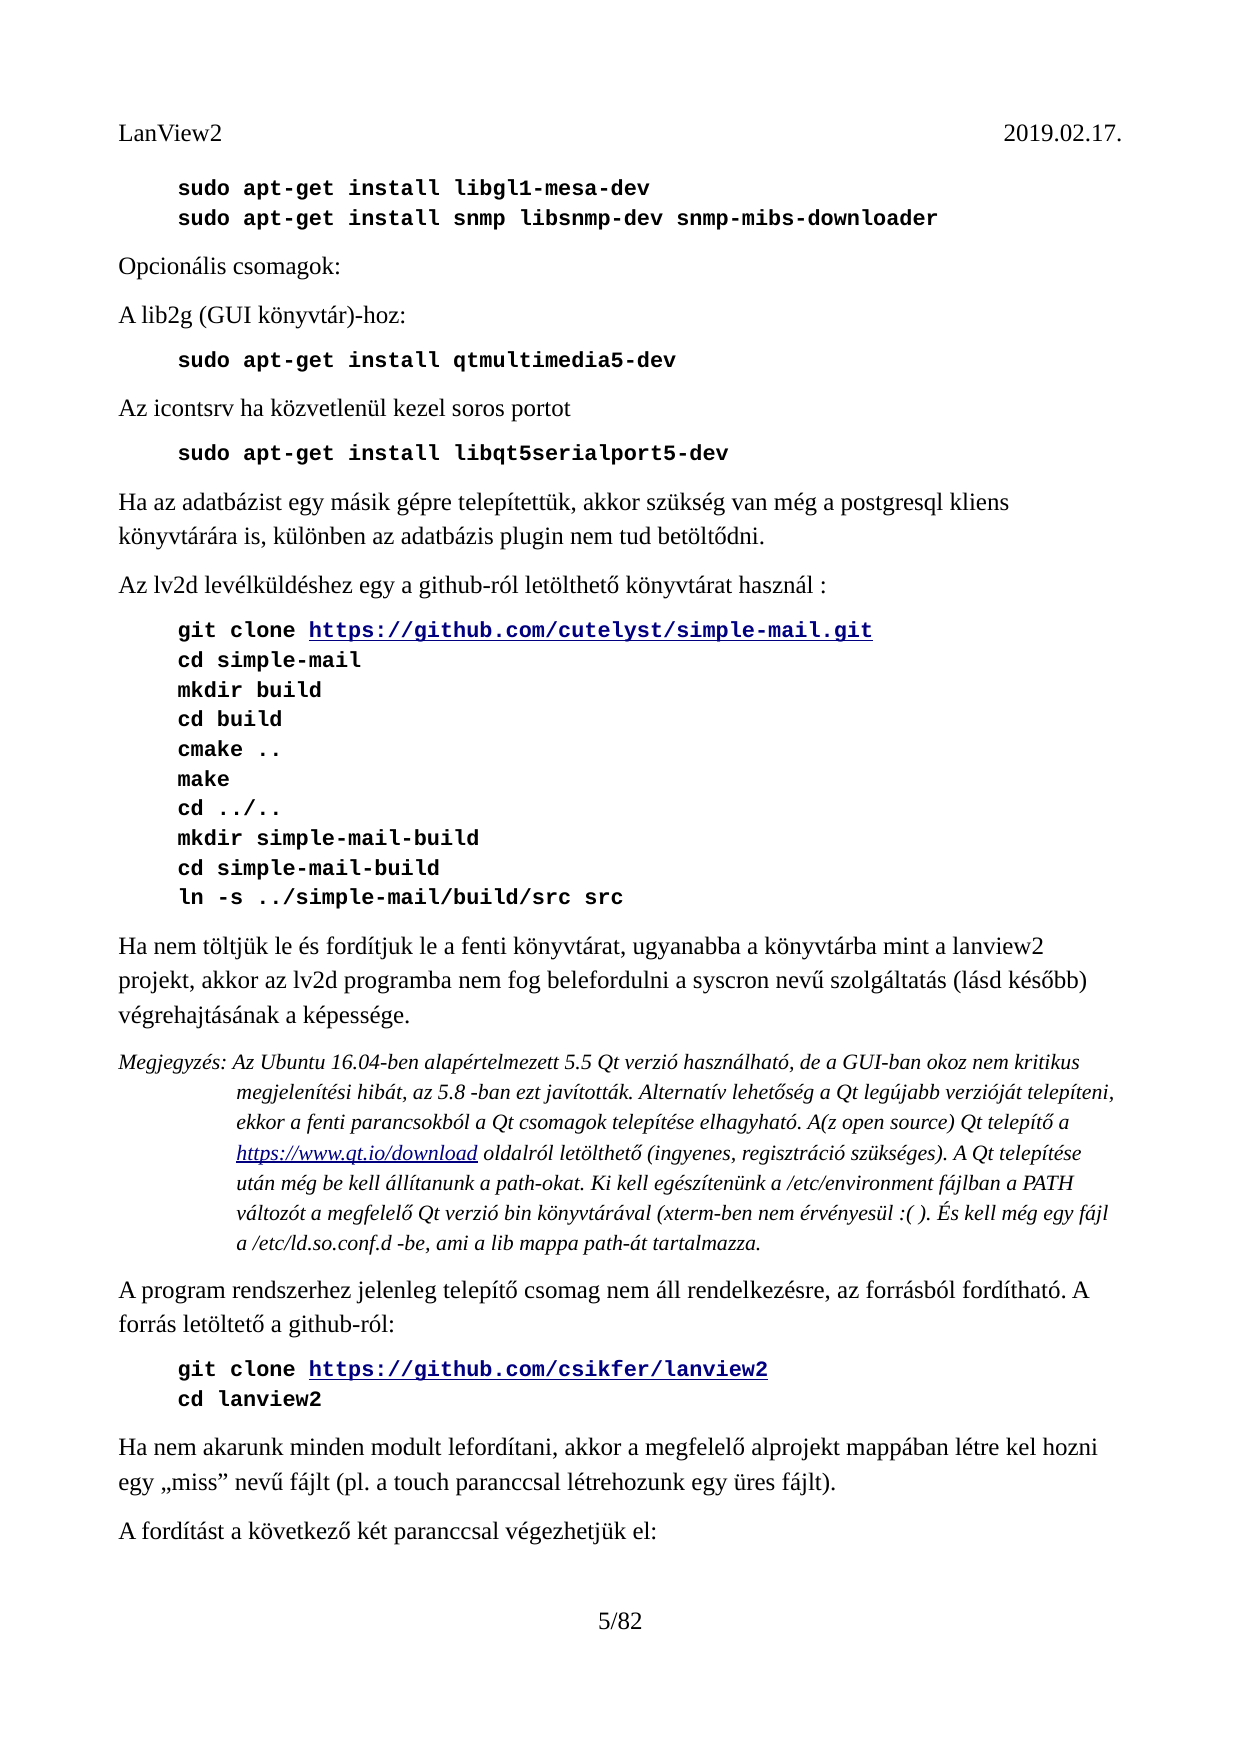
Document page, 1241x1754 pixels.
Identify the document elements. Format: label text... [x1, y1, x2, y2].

text Az icontsrv ha közvetlenül kezel soros portot [118, 393, 1122, 422]
text git clone https://github.com/cutelyst/simple-mail.git cd simple-mail mkdir build cd build cmake .. make cd ../.. mkdir simple-mail-build cd simple-mail-build ln -s ../simple-mail/build/src src [177, 619, 1122, 911]
text A program rendszerhez jelenleg telepítő csomag nem áll rendelkezésre, az forrásból fordítható. A forrás letöltető a github-ról: [118, 1275, 1122, 1338]
text A fordítást a következő két paranccsal végezhetjük el: [118, 1516, 1122, 1545]
text git clone https://github.com/csikfer/lanview2 cd lanview2 [177, 1358, 1122, 1413]
text Megjegyzés: Az Ubuntu 16.04-ben alapértelmezett 5.5 Qt verzió használható, de a GUI-ban okoz nem kritikus megjelenítési hibát, az 5.8 -ban ezt javították. Alternatív lehetőség a Qt legújabb verzióját telepíteni, ekkor a fenti parancsokból a Qt csomagok telepítése elhagyható. A(z open source) Qt telepítő a https://www.qt.io/download oldalról letölthető (ingyenes, regisztráció szükséges). A Qt telepítése után még be kell állítanunk a path-okat. Ki kell egészítenünk a /etc/environment fájlban a PATH változót a megfelelő Qt verzió bin könyvtárával (xterm-ben nem érvényesül :( ). És kell még egy fájl a /etc/ld.so.conf.d -be, ami a lib mappa path-át tartalmazza. [118, 1049, 1122, 1255]
text sudo apt-get install libgl1-mesa-dev sudo apt-get install snmp libsnmp-dev snmp-mibs-downloader [177, 177, 1122, 232]
text Ha nem akarunk minden modult lefordítani, akkor a megfelelő alprojekt mappában létre kel hozni egy „miss” nevű fájlt (pl. a touch paranccsal létrehozunk egy üres fájlt). [118, 1432, 1122, 1496]
text Az lv2d levélküldéshez egy a github-ról letölthető könyvtárat használ : [118, 570, 1122, 599]
text Opcionális csomagok: [118, 251, 1122, 280]
text Ha nem töltjük le és fordítjuk le a fenti könyvtárat, ugyanabba a könyvtárba mint a lanview2 projekt, akkor az lv2d programba nem fog belefordulni a syscron nevű szolgáltatás (lásd később) végrehajtásának a képessége. [118, 931, 1122, 1028]
text sudo apt-get install libqt5serialport5-dev [177, 442, 1122, 467]
text A lib2g (GUI könyvtár)-hoz: [118, 300, 1122, 329]
text sudo apt-get install qtmultimedia5-dev [177, 349, 1122, 374]
text Ha az adatbázist egy másik gépre telepítettük, akkor szükség van még a postgresql kliens könyvtárára is, különben az adatbázis plugin nem tud betöltődni. [118, 487, 1122, 550]
